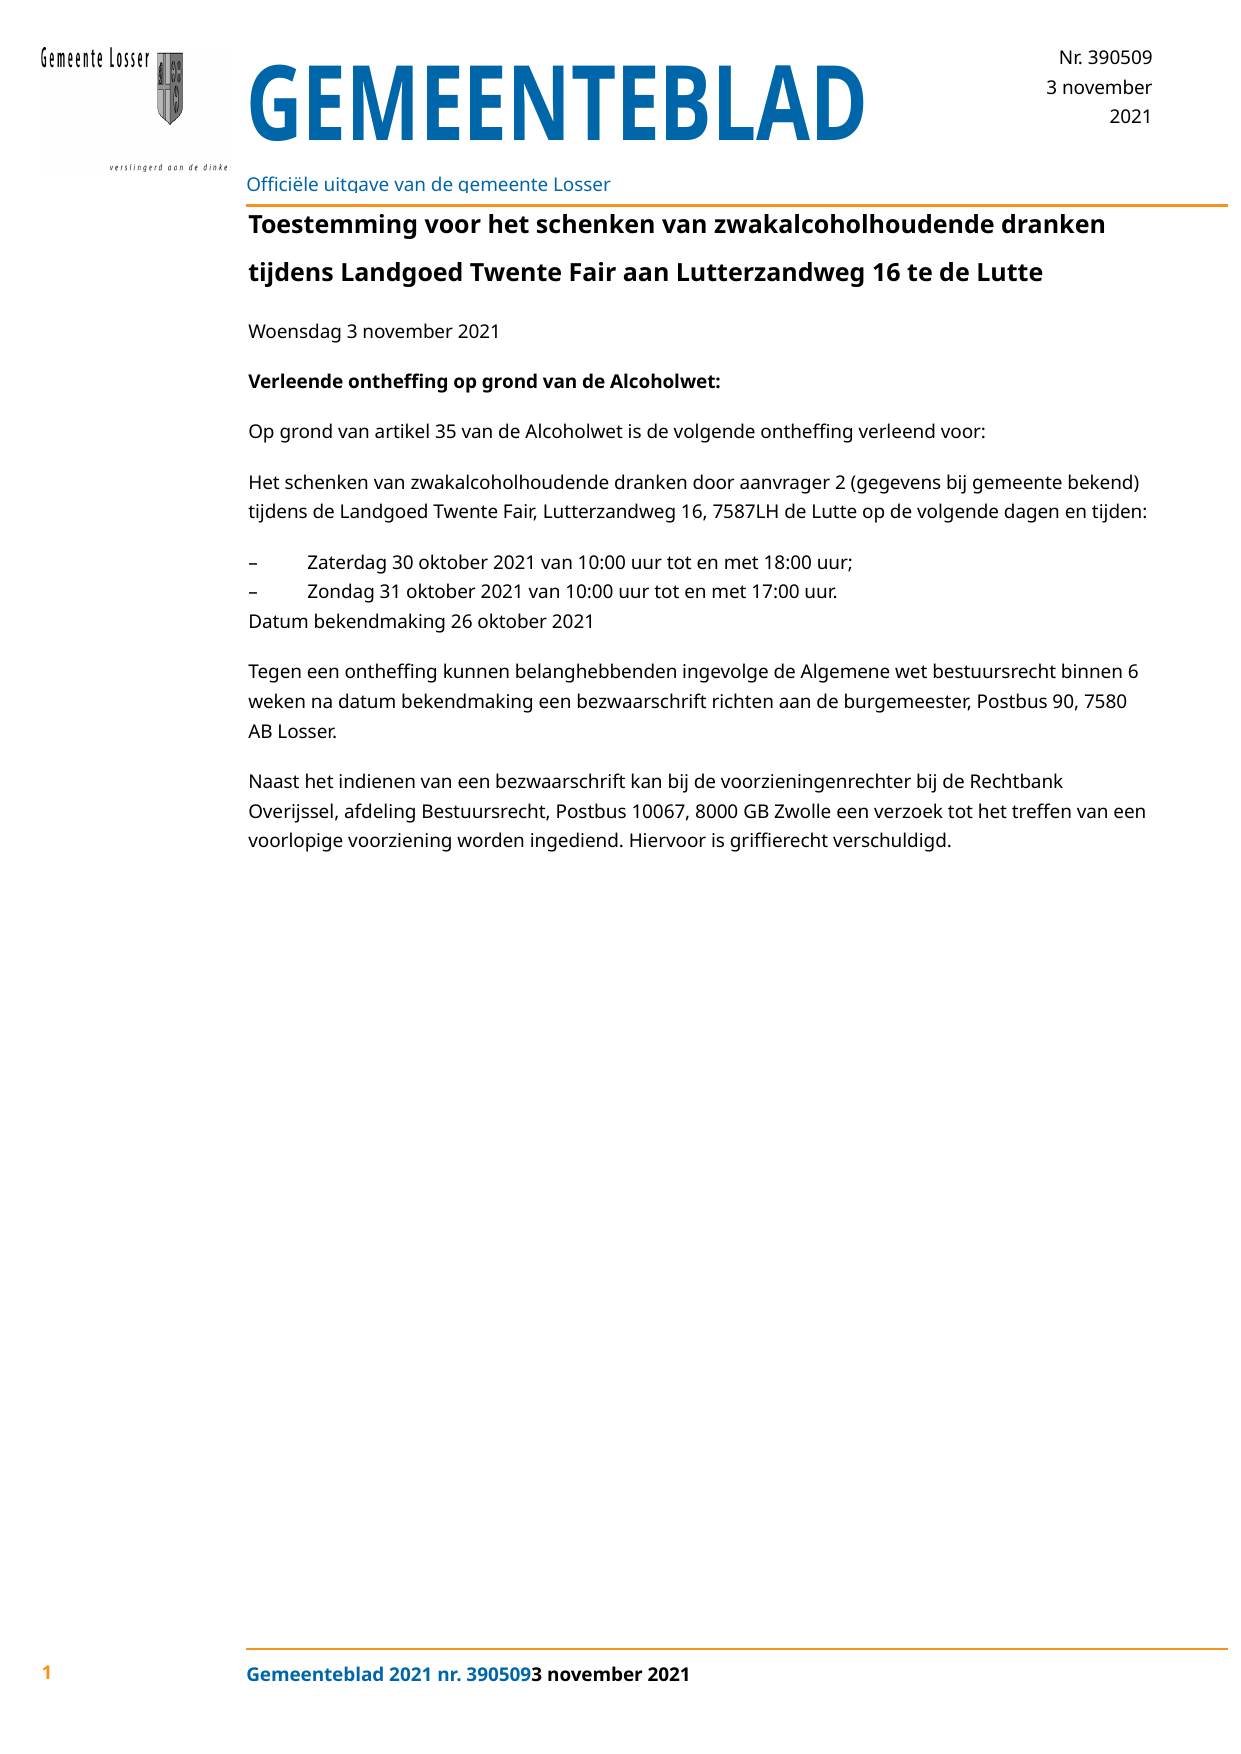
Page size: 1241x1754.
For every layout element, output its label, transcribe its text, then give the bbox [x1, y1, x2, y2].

text Toestemming voor het schenken van zwakalcoholhoudende dranken tijdens Landgoed Twente Fair aan Lutterzandweg 16 te de Lutte [248, 207, 1152, 288]
text Datum bekendmaking 26 oktober 2021 [248, 608, 1152, 634]
text Tegen een ontheffing kunnen belanghebbenden ingevolge de Algemene wet bestuursrecht binnen 6 weken na datum bekendmaking een bezwaarschrift richten aan de burgemeester, Postbus 90, 7580 AB Losser. [248, 659, 1152, 744]
text Het schenken van zwakalcoholhoudende dranken door aanvrager 2 (gegevens bij gemeente bekend) tijdens de Landgoed Twente Fair, Lutterzandweg 16, 7587LH de Lutte op de volgende dagen en tijden: [248, 469, 1152, 524]
text Woensdag 3 november 2021 [248, 318, 1152, 344]
list Zondag 31 oktober 2021 van 10:00 uur tot en met 17:00 uur. [248, 579, 1152, 604]
picture [41, 47, 231, 172]
list Zaterdag 30 oktober 2021 van 10:00 uur tot en met 18:00 uur; [248, 549, 1152, 575]
text Naast het indienen van een bezwaarschrift kan bij de voorzieningenrechter bij de Rechtbank Overijssel, afdeling Bestuursrecht, Postbus 10067, 8000 GB Zwolle een verzoek tot het treffen van een voorlopige voorziening worden ingediend. Hiervoor is griffierecht verschuldigd. [248, 768, 1152, 853]
text Verleende ontheffing op grond van de Alcoholwet: [248, 368, 1152, 394]
text Op grond van artikel 35 van de Alcoholwet is de volgende ontheffing verleend voor: [248, 419, 1152, 444]
